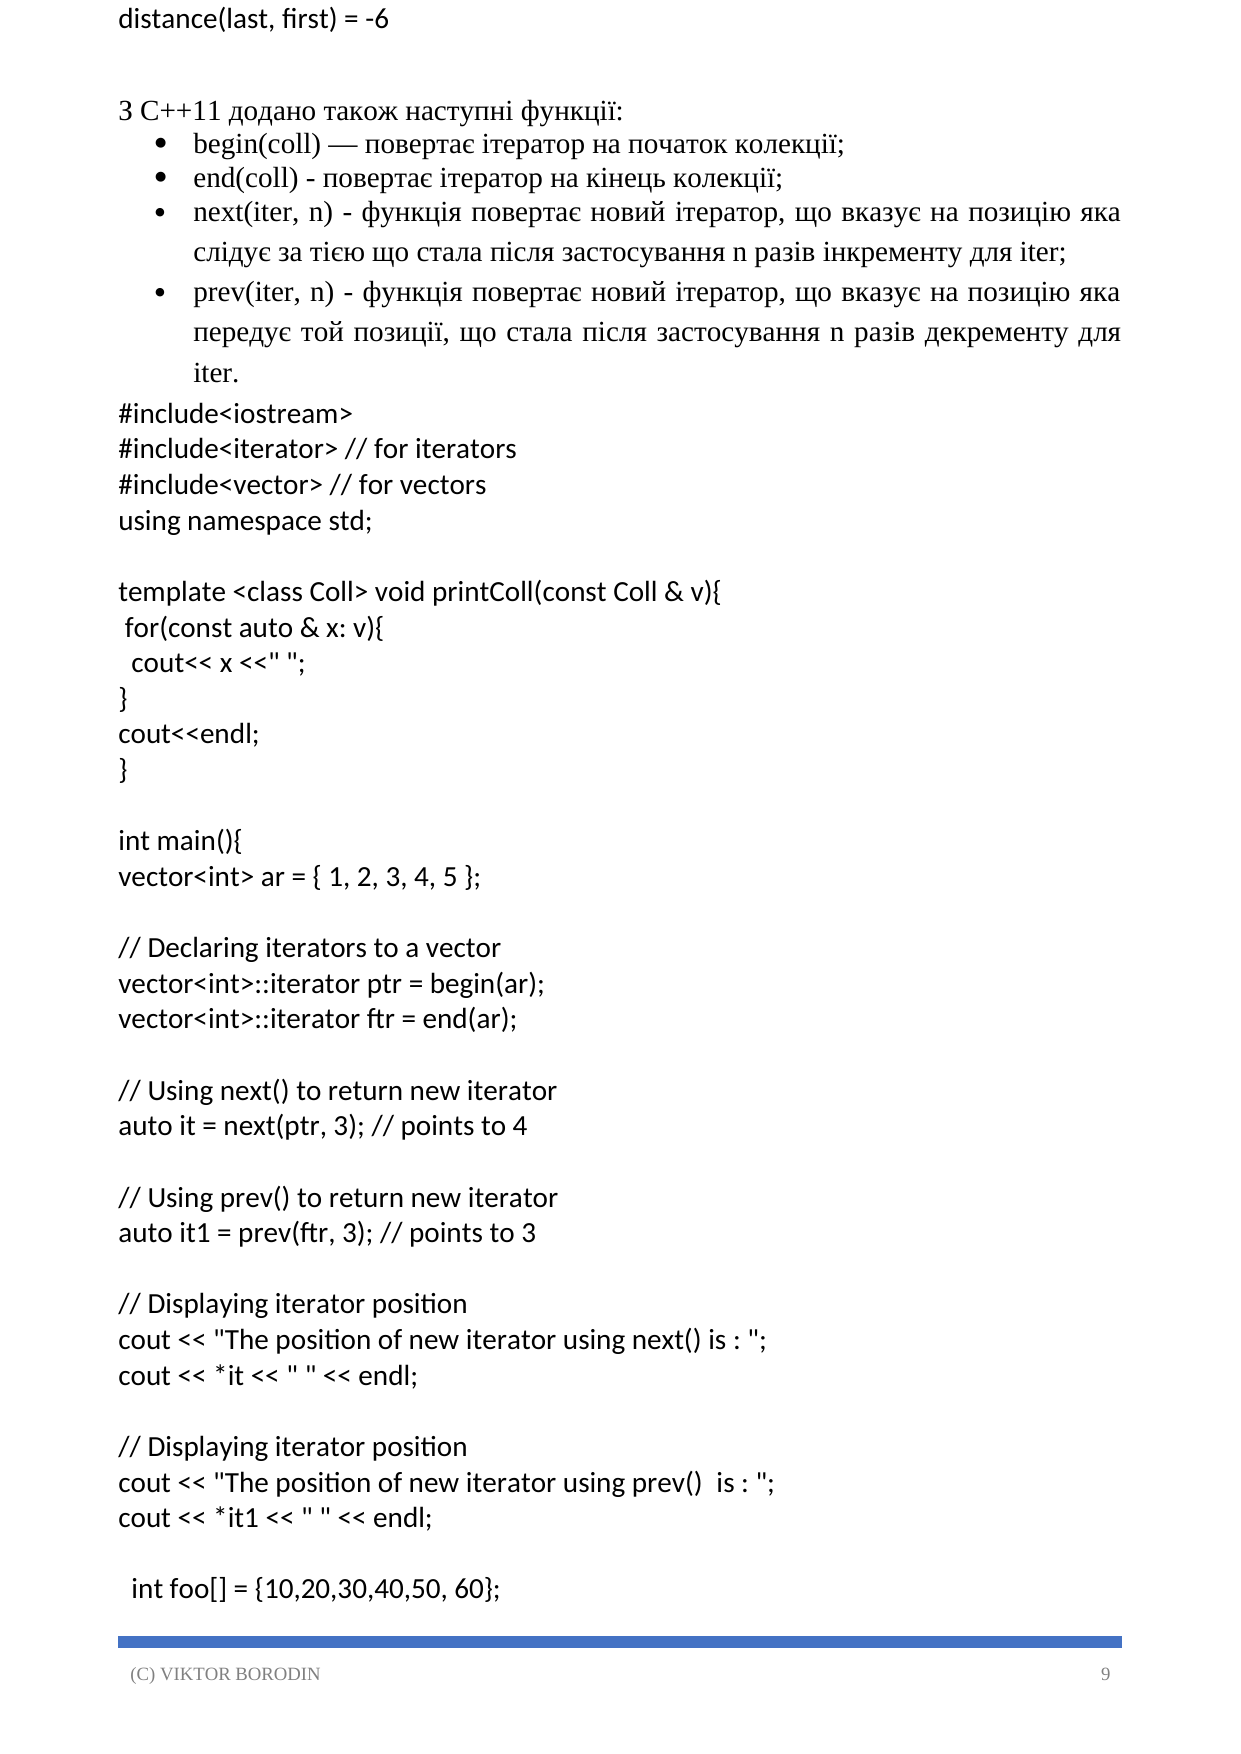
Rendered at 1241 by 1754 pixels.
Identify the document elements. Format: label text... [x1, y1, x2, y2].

text cout<<endl; [118, 716, 1122, 751]
text cout << *it1 << " " << endl; [118, 1499, 1122, 1535]
text vector<int>::iterator ftr = end(ar); [118, 1001, 1122, 1036]
text // Displaying iterator position [118, 1286, 1122, 1321]
text template <class Coll> void printColl(const Coll & v){ [118, 573, 1122, 609]
text cout << "The position of new iterator using prev() is : "; [118, 1464, 1122, 1499]
text vector<int> ar = { 1, 2, 3, 4, 5 }; [118, 858, 1122, 894]
text int main(){ [118, 822, 1122, 858]
text cout << "The position of new iterator using next() is : "; [118, 1321, 1122, 1357]
text #include<iostream> [118, 395, 1122, 431]
list prev(iter, n) - функція повертає новий ітератор, що вказує на позицію яка передує той позиції, що стала після застосування n разів декременту для iter. [156, 274, 1122, 388]
text // Using prev() to return new iterator [118, 1179, 1122, 1214]
text cout<< x <<" "; [118, 644, 1122, 680]
text cout << *it << " " << endl; [118, 1357, 1122, 1392]
text using namespace std; [118, 502, 1122, 537]
text // Displaying iterator position [118, 1428, 1122, 1464]
text // Using next() to return new iterator [118, 1072, 1122, 1107]
text for(const auto & x: v){ [118, 609, 1122, 644]
text int foo[] = {10,20,30,40,50, 60}; [118, 1571, 1122, 1606]
text // Declaring iterators to a vector [118, 929, 1122, 965]
text #include<iterator> // for iterators [118, 431, 1122, 466]
text } [118, 680, 1122, 716]
text auto it1 = prev(ftr, 3); // points to 3 [118, 1214, 1122, 1250]
text } [118, 751, 1122, 787]
list next(iter, n) - функція повертає новий ітератор, що вказує на позицію яка слідує за тією що стала після застосування n разів інкременту для iter; [156, 194, 1122, 268]
text auto it = next(ptr, 3); // points to 4 [118, 1107, 1122, 1143]
text vector<int>::iterator ptr = begin(ar); [118, 965, 1122, 1001]
text distance(last, first) = -6 [118, 0, 1122, 36]
text #include<vector> // for vectors [118, 466, 1122, 502]
list end(coll) - повертає ітератор на кінець колекції; [156, 160, 1122, 194]
list begin(coll) — повертає ітератор на початок колекції; [156, 127, 1122, 160]
text З С++11 додано також наступні функції: [118, 93, 1122, 127]
